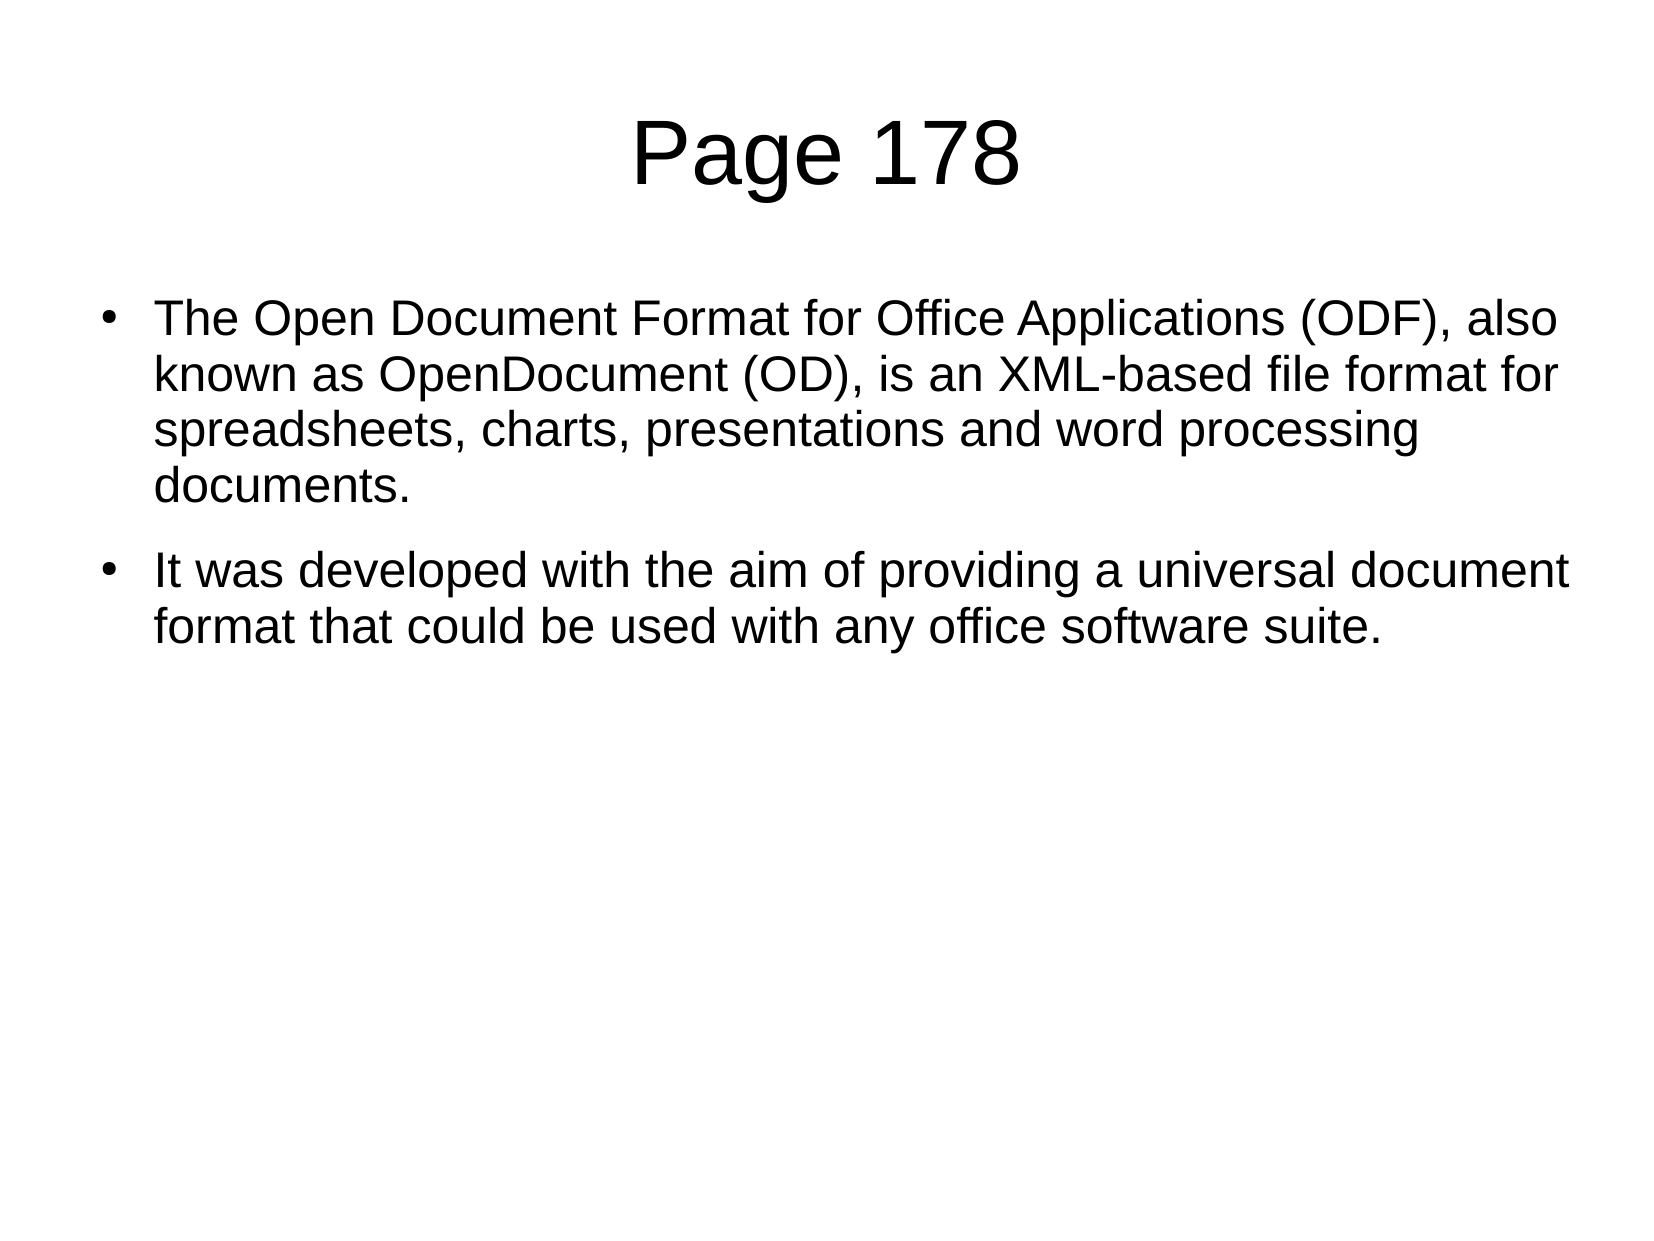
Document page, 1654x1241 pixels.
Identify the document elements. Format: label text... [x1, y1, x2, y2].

list The Open Document Format for Office Applications (ODF), also known as OpenDocument (OD), is an XML-based file format for spreadsheets, charts, presentations and word processing documents. It was developed with the aim of providing a universal document format that could be used with any office software suite. [82, 290, 1571, 1109]
title Page 178 [82, 49, 1571, 257]
